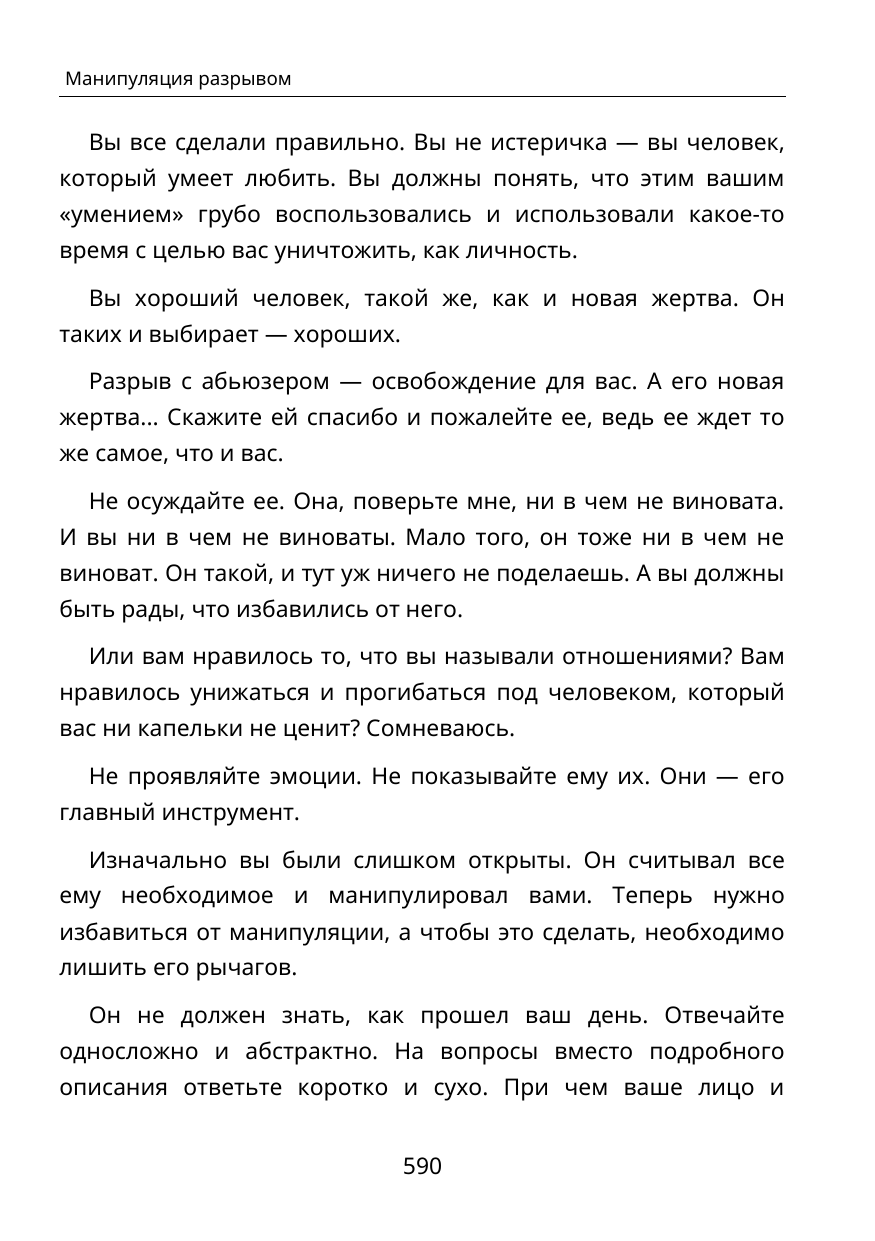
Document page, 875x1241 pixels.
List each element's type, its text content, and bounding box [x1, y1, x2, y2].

text Разрыв с абьюзером — освобождение для вас. А его новая жертва... Скажите ей спасибо и пожалейте ее, ведь ее ждет то же самое, что и вас. [59, 365, 786, 468]
text Вы все сделали правильно. Вы не истеричка — вы человек, который умеет любить. Вы должны понять, что этим вашим «умением» грубо воспользовались и использовали какое-то время с целью вас уничтожить, как личность. [59, 126, 786, 265]
text Он не должен знать, как прошел ваш день. Отвечайте односложно и абстрактно. На вопросы вместо подробного описания ответьте коротко и сухо. При чем ваше лицо и [59, 999, 786, 1102]
text Или вам нравилось то, что вы называли отношениями? Вам нравилось унижаться и прогибаться под человеком, который вас ни капельки не ценит? Сомневаюсь. [59, 640, 786, 743]
text Вы хороший человек, такой же, как и новая жертва. Он таких и выбирает — хороших. [59, 282, 786, 349]
text Не осуждайте ее. Она, поверьте мне, ни в чем не виновата. И вы ни в чем не виноваты. Мало того, он тоже ни в чем не виноват. Он такой, и тут уж ничего не поделаешь. А вы должны быть рады, что избавились от него. [59, 485, 786, 624]
text Не проявляйте эмоции. Не показывайте ему их. Они — его главный инструмент. [59, 760, 786, 827]
text Изначально вы были слишком открыты. Он считывал все ему необходимое и манипулировал вами. Теперь нужно избавиться от манипуляции, а чтобы это сделать, необходимо лишить его рычагов. [59, 843, 786, 983]
